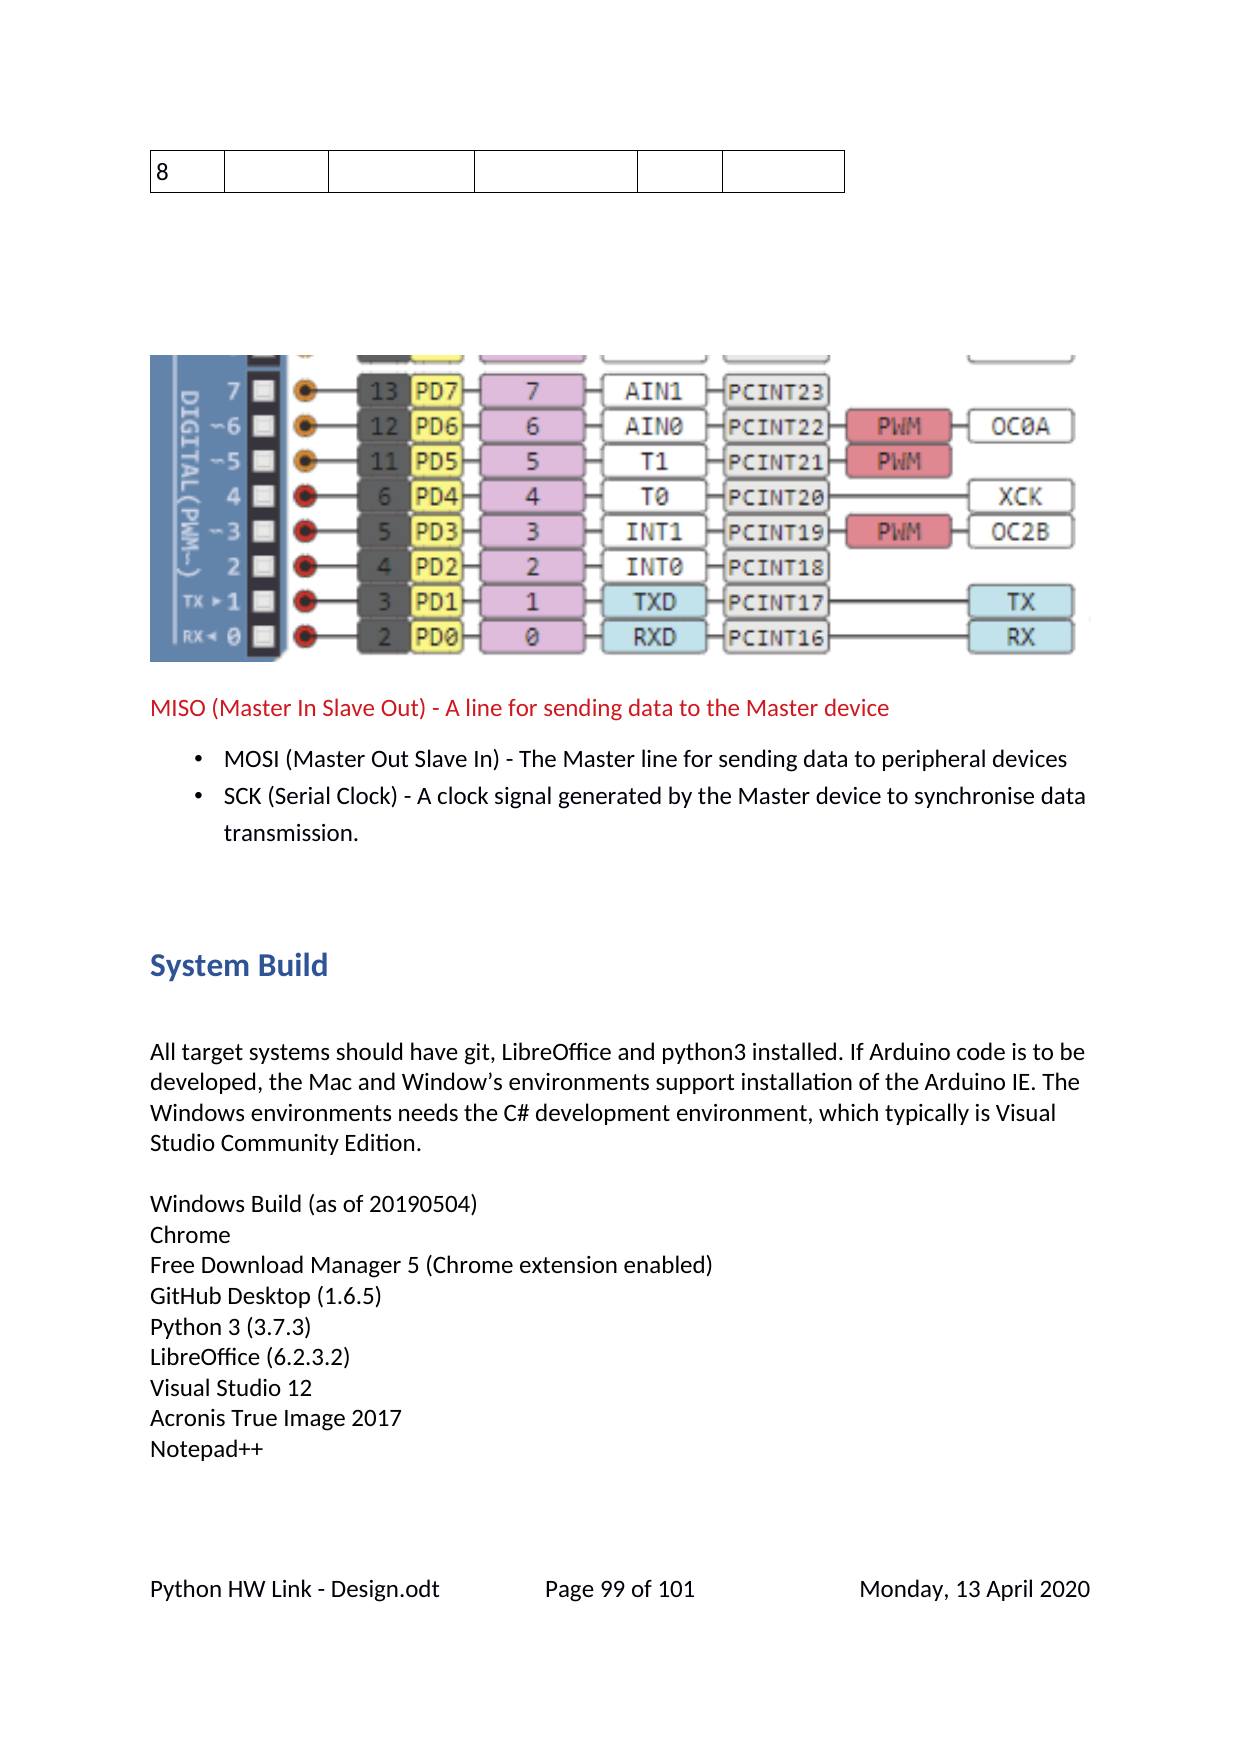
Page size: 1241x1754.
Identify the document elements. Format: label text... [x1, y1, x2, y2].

table_cell [225, 151, 328, 192]
list MOSI (Master Out Slave In) - The Master line for sending data to peripheral devices [194, 744, 1090, 774]
text Python 3 (3.7.3) [150, 1311, 1090, 1341]
table_cell [723, 151, 844, 192]
table_cell [329, 151, 474, 192]
text All target systems should have git, LibreOffice and python3 installed. If Arduino code is to be developed, the Mac and Window’s environments support installation of the Arduino IE. The Windows environments needs the C# development environment, which typically is Visual Studio Community Edition. [150, 1036, 1090, 1158]
text Chrome [150, 1219, 1090, 1249]
table_cell [475, 151, 637, 192]
text Notepad++ [150, 1433, 1090, 1463]
text MISO (Master In Slave Out) - A line for sending data to the Master device [150, 692, 1090, 723]
table_cell [638, 151, 722, 192]
text GitHub Desktop (1.6.5) [150, 1280, 1090, 1311]
list SCK (Serial Clock) - A clock signal generated by the Master device to synchronise data transmission. [194, 780, 1090, 847]
text LibreOffice (6.2.3.2) [150, 1341, 1090, 1372]
text Windows Build (as of 20190504) [150, 1188, 1090, 1219]
text Free Download Manager 5 (Chrome extension enabled) [150, 1249, 1090, 1280]
picture [150, 355, 1091, 662]
subtitle System Build [150, 944, 1090, 985]
table_cell 8 [151, 151, 224, 192]
text Visual Studio 12 [150, 1372, 1090, 1402]
text Acronis True Image 2017 [150, 1402, 1090, 1433]
